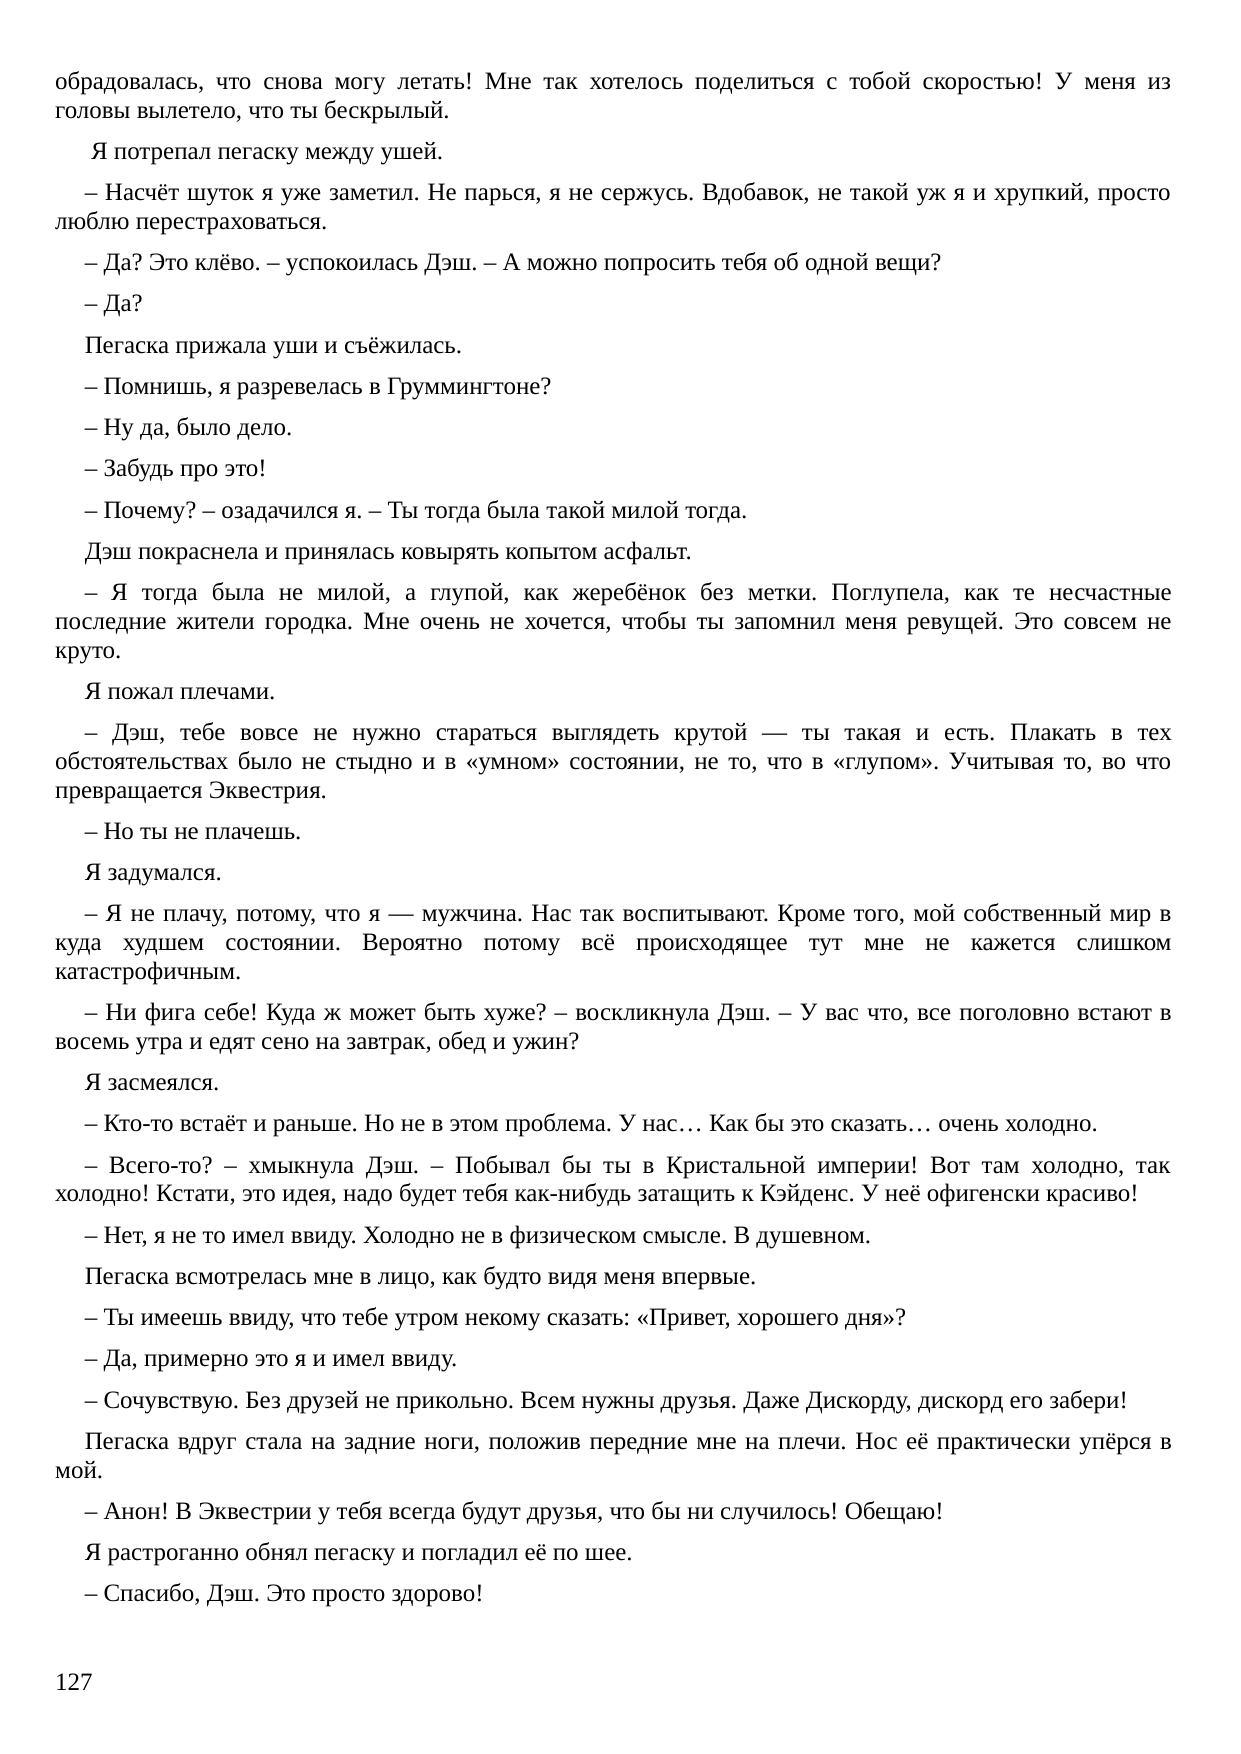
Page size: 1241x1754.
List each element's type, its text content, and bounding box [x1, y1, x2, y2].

text – Я тогда была не милой, а глупой, как жеребёнок без метки. Поглупела, как те несчастные последние жители городка. Мне очень не хочется, чтобы ты запомнил меня ревущей. Это совсем не круто. [55, 577, 1173, 663]
text Пегаска всмотрелась мне в лицо, как будто видя меня впервые. [55, 1261, 1173, 1290]
text – Дэш, тебе вовсе не нужно стараться выглядеть крутой — ты такая и есть. Плакать в тех обстоятельствах было не стыдно и в «умном» состоянии, не то, что в «глупом». Учитывая то, во что превращается Эквестрия. [55, 717, 1173, 803]
text Дэш покраснела и принялась ковырять копытом асфальт. [55, 536, 1173, 565]
text – Да? [55, 288, 1173, 317]
text Я задумался. [55, 857, 1173, 886]
text – Кто-то встаёт и раньше. Но не в этом проблема. У нас… Как бы это сказать… очень холодно. [55, 1108, 1173, 1137]
text Я засмеялся. [55, 1067, 1173, 1096]
text – Спасибо, Дэш. Это просто здорово! [55, 1578, 1173, 1607]
text – Я не плачу, потому, что я — мужчина. Нас так воспитывают. Кроме того, мой собственный мир в куда худшем состоянии. Вероятно потому всё происходящее тут мне не кажется слишком катастрофичным. [55, 898, 1173, 985]
text – Ни фига себе! Куда ж может быть хуже? – воскликнула Дэш. – У вас что, все поголовно встают в восемь утра и едят сено на завтрак, обед и ужин? [55, 997, 1173, 1055]
text Я потрепал пегаску между ушей. [55, 136, 1173, 165]
text – Но ты не плачешь. [55, 816, 1173, 845]
text – Забудь про это! [55, 453, 1173, 482]
text Пегаска прижала уши и съёжилась. [55, 330, 1173, 358]
text – Ну да, было дело. [55, 412, 1173, 441]
text – Анон! В Эквестрии у тебя всегда будут друзья, что бы ни случилось! Обещаю! [55, 1496, 1173, 1525]
text Я растроганно обнял пегаску и погладил её по шее. [55, 1537, 1173, 1566]
text Я пожал плечами. [55, 676, 1173, 705]
text – Да? Это клёво. – успокоилась Дэш. – А можно попросить тебя об одной вещи? [55, 247, 1173, 276]
text – Сочувствую. Без друзей не прикольно. Всем нужны друзья. Даже Дискорду, дискорд его забери! [55, 1385, 1173, 1413]
text – Почему? – озадачился я. – Ты тогда была такой милой тогда. [55, 495, 1173, 523]
text обрадовалась, что снова могу летать! Мне так хотелось поделиться с тобой скоростью! У меня из головы вылетело, что ты бескрылый. [55, 66, 1173, 123]
text – Ты имеешь ввиду, что тебе утром некому сказать: «Привет, хорошего дня»? [55, 1302, 1173, 1331]
text Пегаска вдруг стала на задние ноги, положив передние мне на плечи. Нос её практически упёрся в мой. [55, 1426, 1173, 1483]
text – Помнишь, я разревелась в Груммингтоне? [55, 371, 1173, 400]
text – Нет, я не то имел ввиду. Холодно не в физическом смысле. В душевном. [55, 1220, 1173, 1248]
text – Да, примерно это я и имел ввиду. [55, 1343, 1173, 1372]
text – Всего-то? – хмыкнула Дэш. – Побывал бы ты в Кристальной империи! Вот там холодно, так холодно! Кстати, это идея, надо будет тебя как-нибудь затащить к Кэйденс. У неё офигенски красиво! [55, 1150, 1173, 1207]
text – Насчёт шуток я уже заметил. Не парься, я не сержусь. Вдобавок, не такой уж я и хрупкий, просто люблю перестраховаться. [55, 177, 1173, 235]
